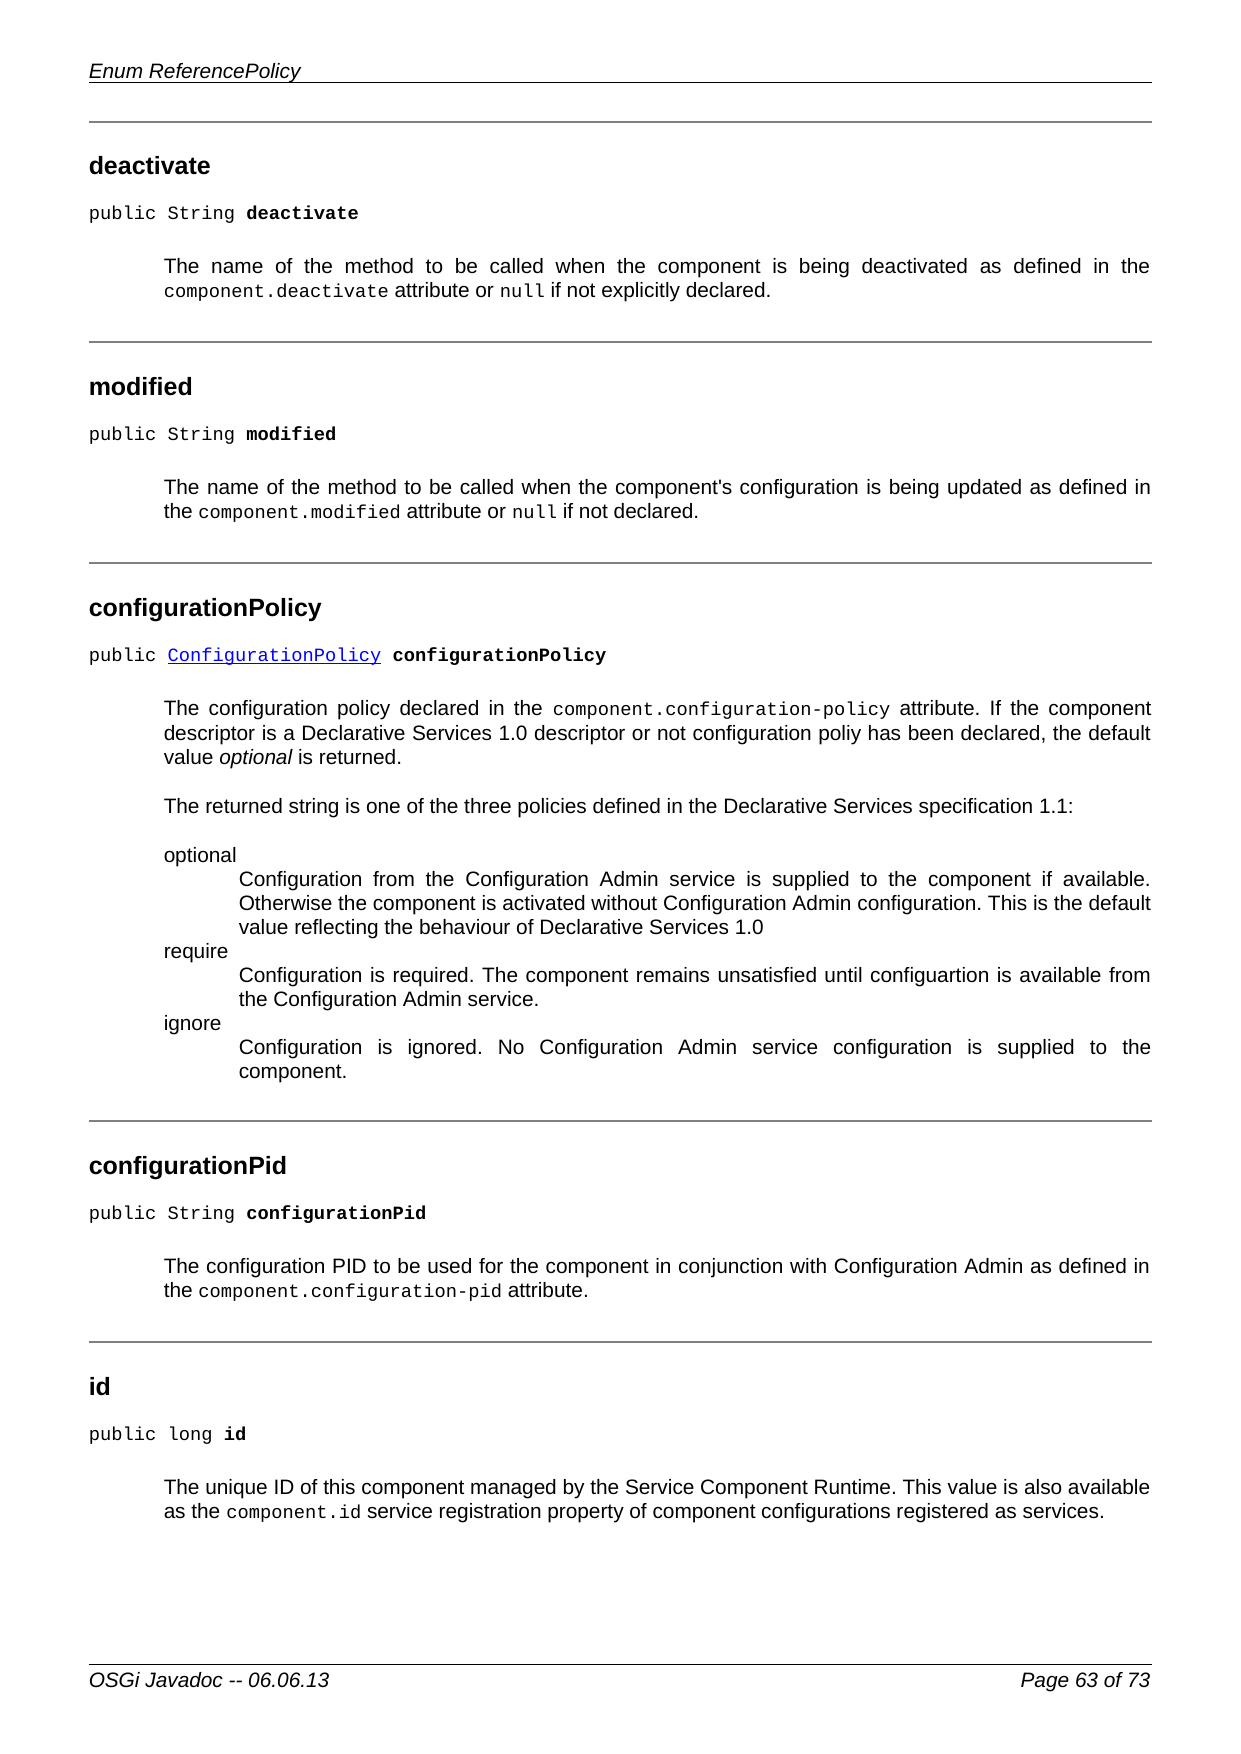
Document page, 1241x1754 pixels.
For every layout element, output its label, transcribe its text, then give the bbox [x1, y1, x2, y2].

text public ConfigurationPolicy configurationPolicy [88, 645, 1152, 667]
text The configuration policy declared in the component.configuration-policy attribute. If the component descriptor is a Declarative Services 1.0 descriptor or not configuration poliy has been declared, the default value optional is returned. [163, 696, 1152, 769]
text The unique ID of this component managed by the Service Component Runtime. This value is also available as the component.id service registration property of component configurations registered as services. [163, 1475, 1152, 1524]
text The name of the method to be called when the component's configuration is being updated as defined in the component.modified attribute or null if not declared. [163, 475, 1152, 524]
subtitle deactivate [88, 151, 1152, 180]
text Configuration is ignored. No Configuration Admin service configuration is supplied to the component. [238, 1034, 1152, 1082]
text The returned string is one of the three policies defined in the Declarative Services specification 1.1: [163, 794, 1152, 818]
text public String configurationPid [88, 1204, 1152, 1225]
text The configuration PID to be used for the component in conjunction with Configuration Admin as defined in the component.configuration-pid attribute. [163, 1254, 1152, 1303]
text public String modified [88, 425, 1152, 446]
text ignore [163, 1011, 1152, 1034]
subtitle configurationPid [88, 1151, 1152, 1179]
text The name of the method to be called when the component is being deactivated as defined in the component.deactivate attribute or null if not explicitly declared. [163, 254, 1152, 303]
text optional [163, 843, 1152, 867]
text require [163, 939, 1152, 963]
text public long id [88, 1424, 1152, 1446]
text Configuration from the Configuration Admin service is supplied to the component if available. Otherwise the component is activated without Configuration Admin configuration. This is the default value reflecting the behaviour of Declarative Services 1.0 [238, 867, 1152, 939]
subtitle modified [88, 372, 1152, 401]
subtitle configurationPolicy [88, 592, 1152, 621]
subtitle id [88, 1371, 1152, 1400]
text Configuration is required. The component remains unsatisfied until configuartion is available from the Configuration Admin service. [238, 963, 1152, 1011]
text public String deactivate [88, 204, 1152, 225]
